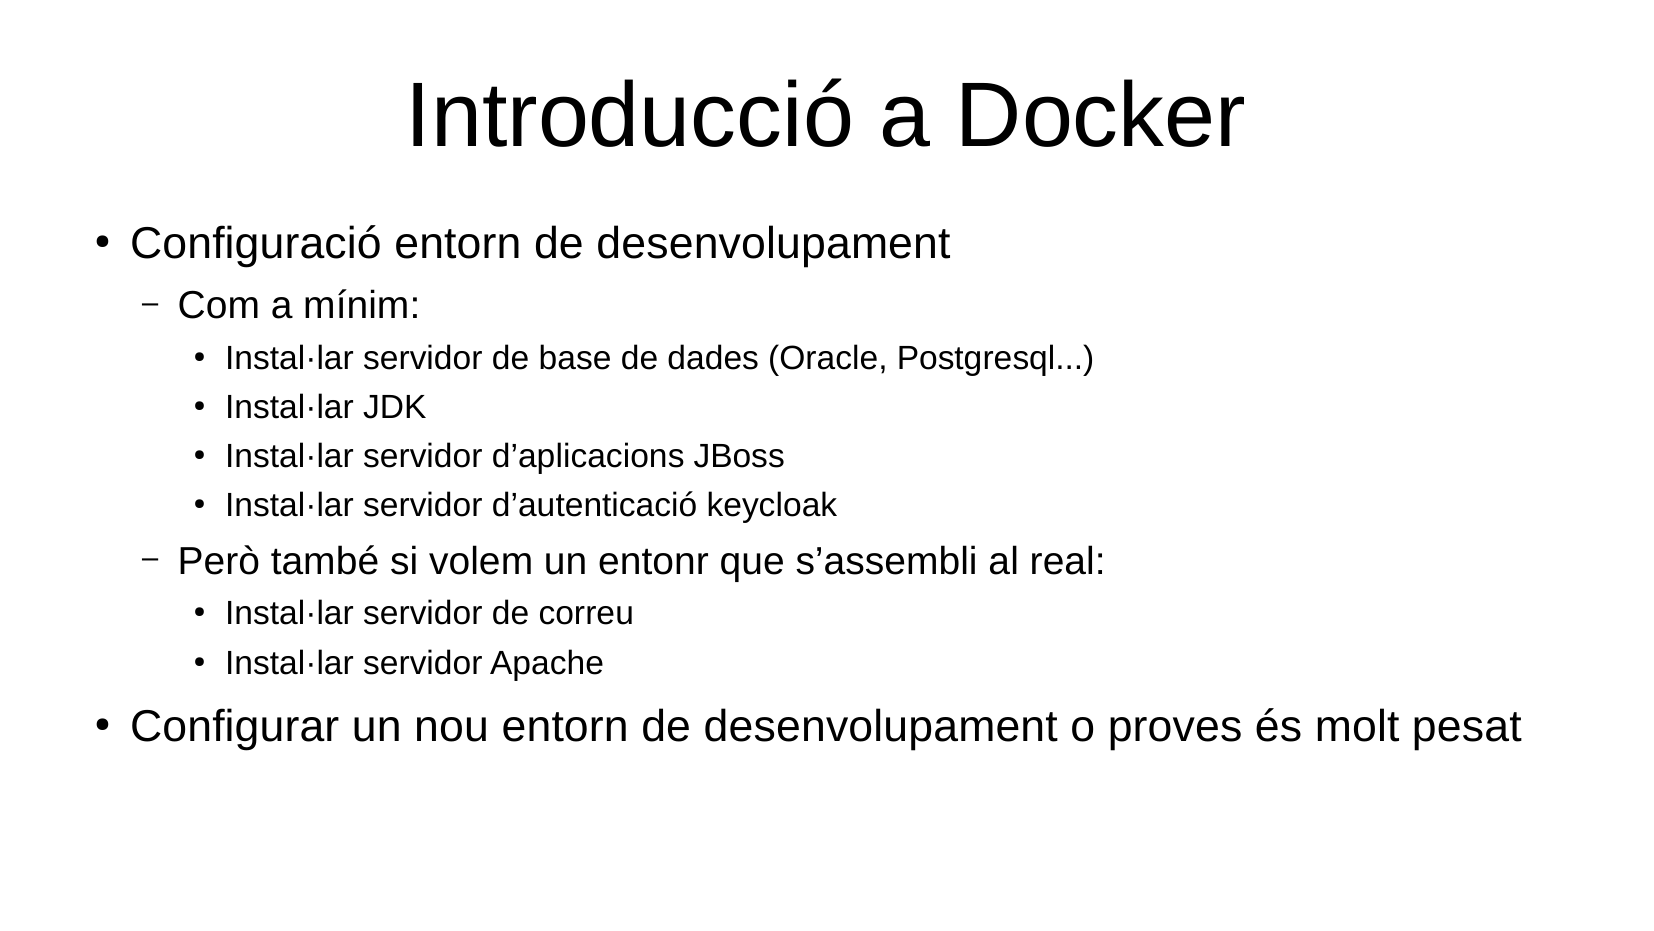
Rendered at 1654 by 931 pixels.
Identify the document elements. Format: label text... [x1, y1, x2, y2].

title Introducció a Docker [82, 37, 1571, 193]
list Configuració entorn de desenvolupament Com a mínim: Instal·lar servidor de base de dades (Oracle, Postgresql...) Instal·lar JDK Instal·lar servidor d’aplicacions JBoss Instal·lar servidor d’autenticació keycloak Però també si volem un entonr que s’assembli al real: Instal·lar servidor de correu Instal·lar servidor Apache Configurar un nou entorn de desenvolupament o proves és molt pesat [82, 217, 1571, 758]
